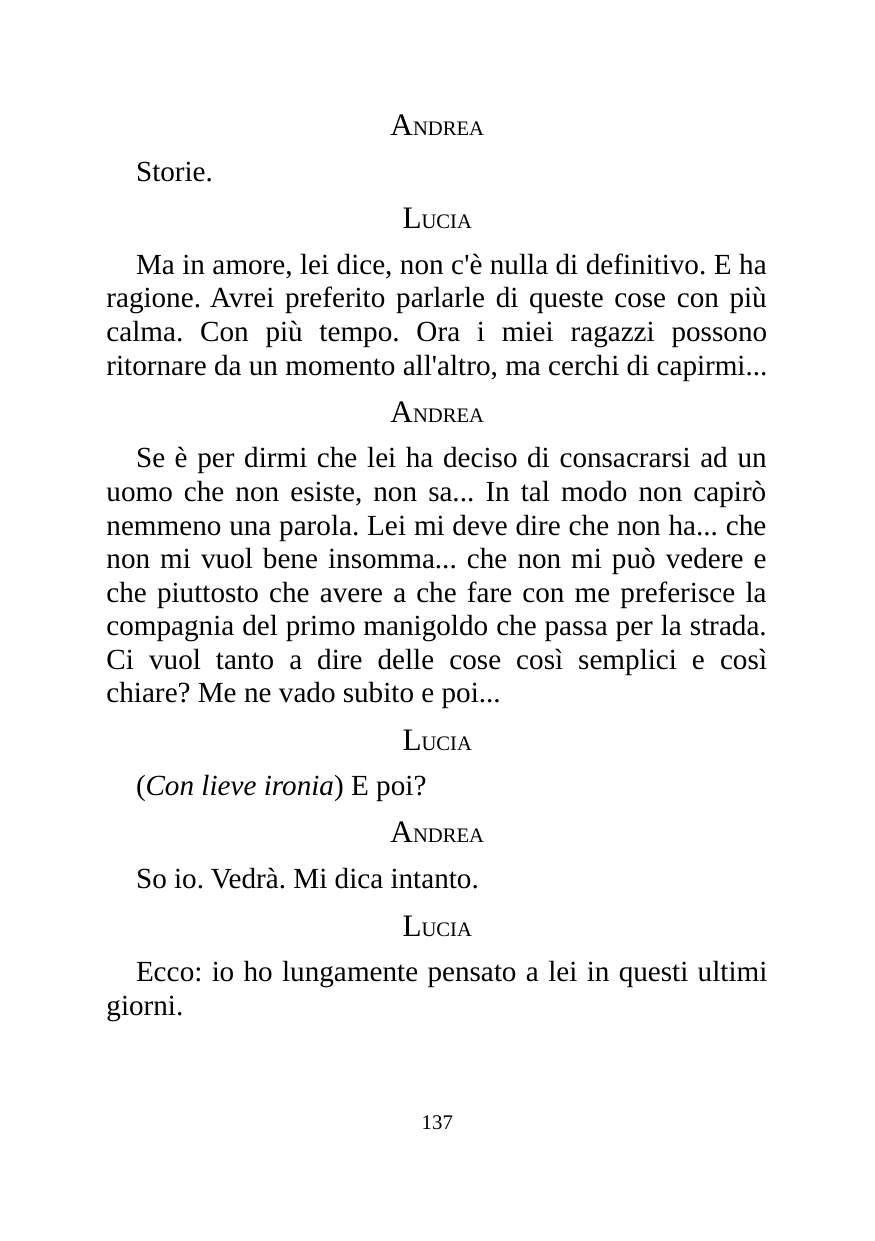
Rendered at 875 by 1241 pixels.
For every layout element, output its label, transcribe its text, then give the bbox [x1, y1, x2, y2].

text Ma in amore, lei dice, non c'è nulla di definitivo. E ha ragione. Avrei preferito parlarle di queste cose con più calma. Con più tempo. Ora i miei ragazzi possono ritornare da un momento all'altro, ma cerchi di capirmi... [106, 247, 768, 381]
text Andrea [106, 106, 768, 142]
text Ecco: io ho lungamente pensato a lei in questi ultimi giorni. [106, 954, 768, 1022]
text Andrea [106, 393, 768, 429]
text Storie. [106, 154, 768, 187]
text Se è per dirmi che lei ha deciso di consacrarsi ad un uomo che non esiste, non sa... In tal modo non capirò nemmeno una parola. Lei mi deve dire che non ha... che non mi vuol bene insomma... che non mi può vedere e che piuttosto che avere a che fare con me preferisce la compagnia del primo manigoldo che passa per la strada. Ci vuol tanto a dire delle cose così semplici e così chiare? Me ne vado subito e poi... [106, 441, 768, 709]
text Lucia [106, 199, 768, 235]
text Lucia [106, 907, 768, 943]
text So io. Vedrà. Mi dica intanto. [106, 861, 768, 895]
text Andrea [106, 814, 768, 850]
text (Con lieve ironia) E poi? [106, 768, 768, 802]
text Lucia [106, 721, 768, 757]
